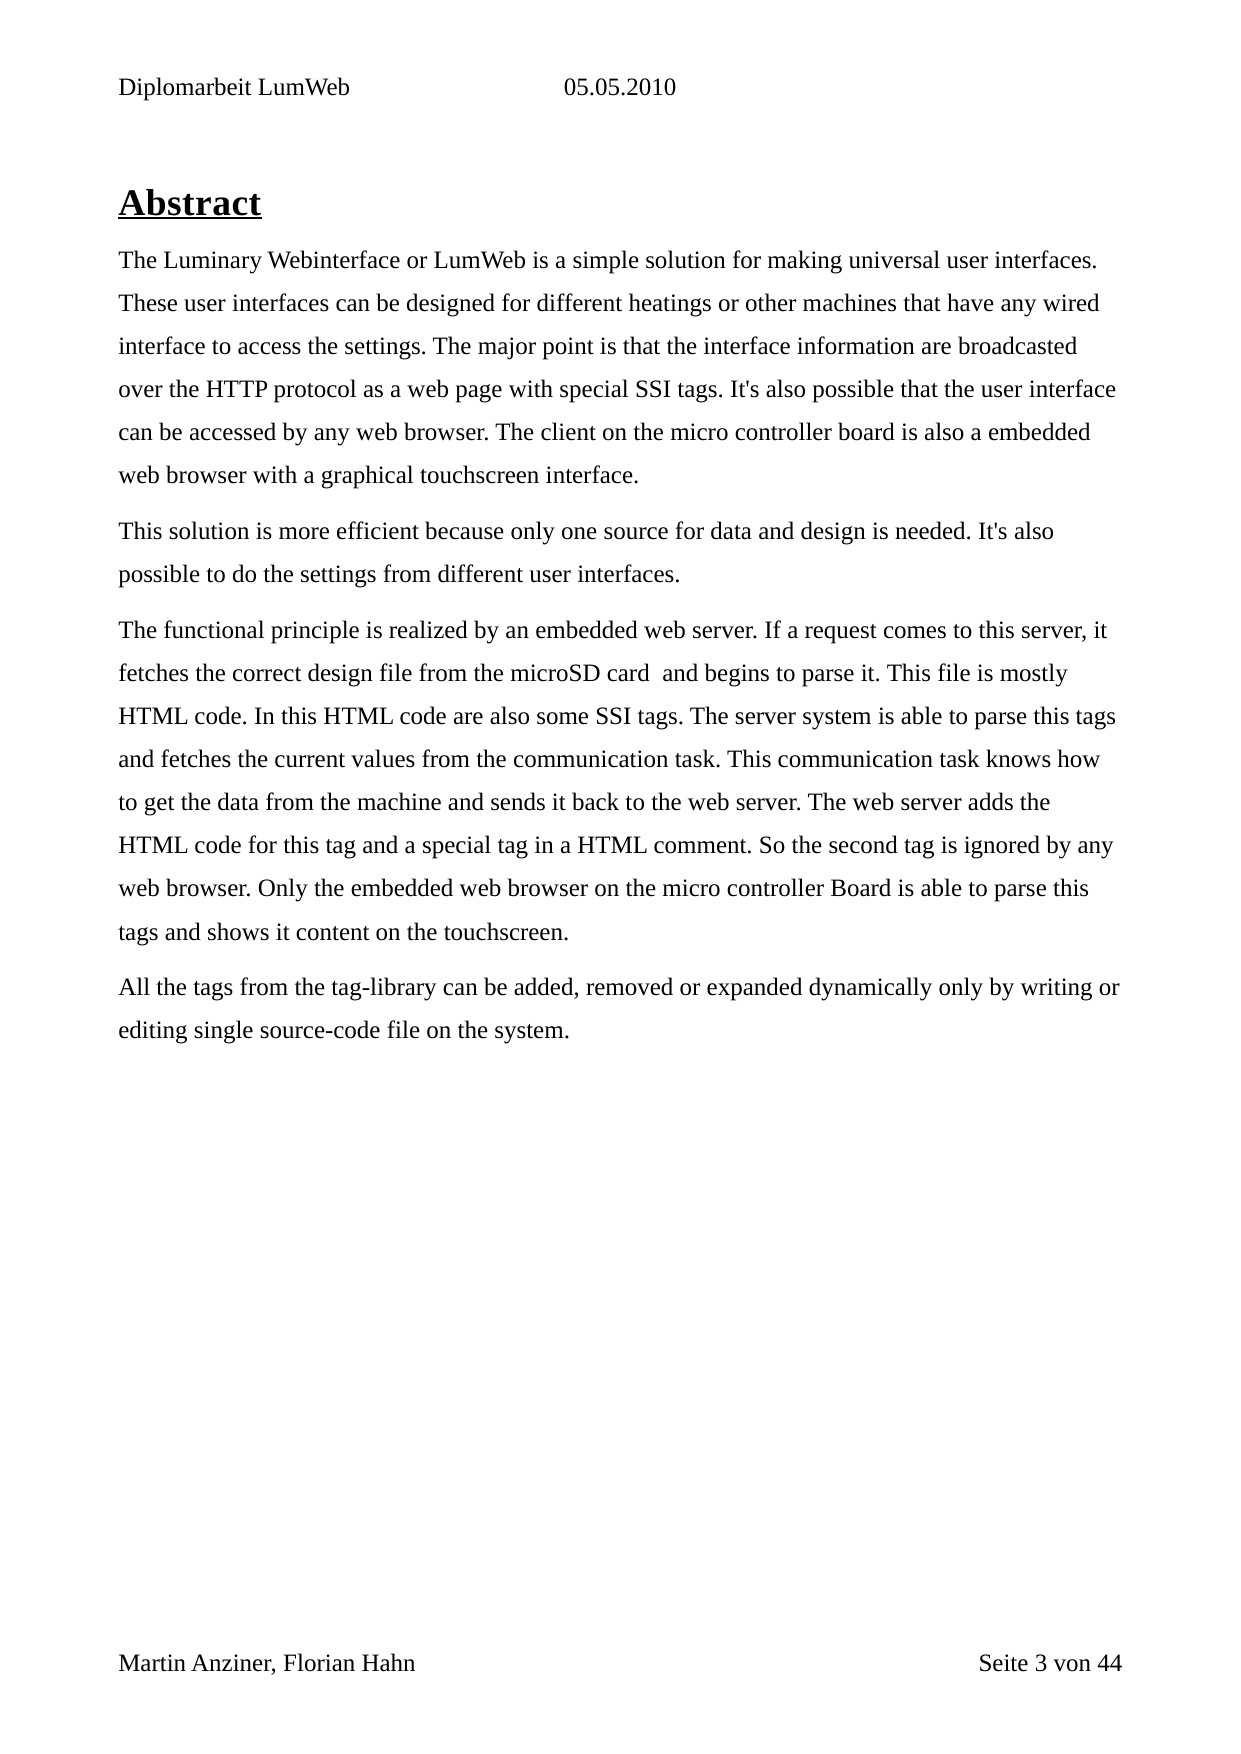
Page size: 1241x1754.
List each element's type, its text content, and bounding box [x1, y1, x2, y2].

subtitle Abstract [118, 180, 1122, 223]
text The functional principle is realized by an embedded web server. If a request comes to this server, it fetches the correct design file from the microSD card and begins to parse it. This file is mostly HTML code. In this HTML code are also some SSI tags. The server system is able to parse this tags and fetches the current values from the communication task. This communication task knows how to get the data from the machine and sends it back to the web server. The web server adds the HTML code for this tag and a special tag in a HTML comment. So the second tag is ignored by any web browser. Only the embedded web browser on the micro controller Board is able to parse this tags and shows it content on the touchscreen. [118, 615, 1122, 945]
text The Luminary Webinterface or LumWeb is a simple solution for making universal user interfaces. These user interfaces can be designed for different heatings or other machines that have any wired interface to access the settings. The major point is that the interface information are broadcasted over the HTTP protocol as a web page with special SSI tags. It's also possible that the user interface can be accessed by any web browser. The client on the micro controller board is also a embedded web browser with a graphical touchscreen interface. [118, 245, 1122, 489]
text All the tags from the tag-library can be added, removed or expanded dynamically only by writing or editing single source-code file on the system. [118, 972, 1122, 1044]
text This solution is more efficient because only one source for data and design is needed. It's also possible to do the settings from different user interfaces. [118, 516, 1122, 588]
